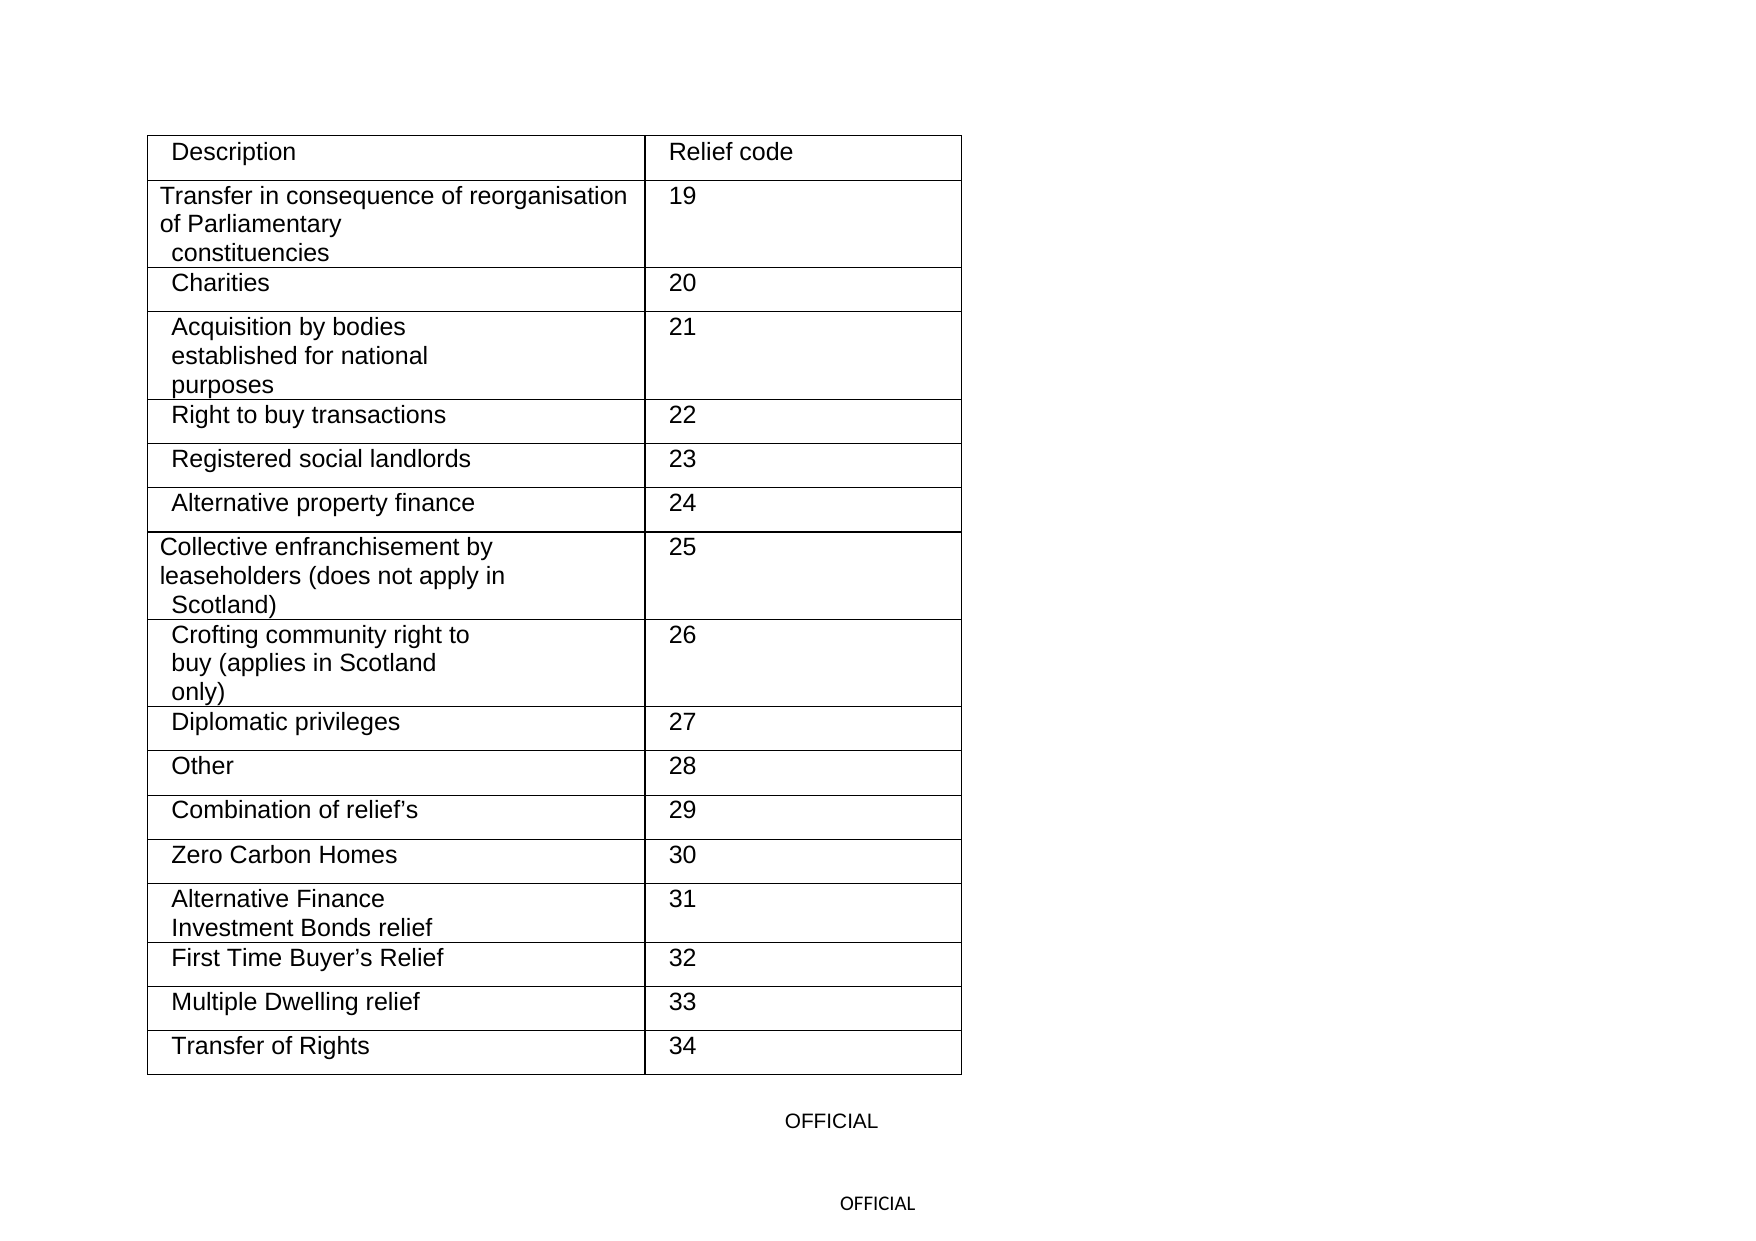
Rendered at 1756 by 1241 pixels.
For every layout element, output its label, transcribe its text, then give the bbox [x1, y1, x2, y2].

table_cell Multiple Dwelling relief [148, 987, 644, 1030]
table_cell Other [148, 751, 644, 794]
table_cell 22 [646, 400, 961, 443]
table_cell 20 [646, 268, 961, 311]
table_cell Crofting community right to buy (applies in Scotland only) [148, 620, 644, 706]
table_cell 30 [646, 840, 961, 883]
table_cell Combination of relief’s [148, 796, 644, 839]
table_cell 29 [646, 796, 961, 839]
table_cell Charities [148, 268, 644, 311]
table_cell Acquisition by bodies established for national purposes [148, 312, 644, 398]
table_cell 33 [646, 987, 961, 1030]
table_cell Registered social landlords [148, 444, 644, 487]
table_cell 31 [646, 884, 961, 942]
table_header Description [148, 136, 644, 180]
table_cell 32 [646, 943, 961, 986]
table_cell Collective enfranchisement by leaseholders (does not apply in Scotland) [148, 533, 644, 619]
table_cell 34 [646, 1031, 961, 1074]
table_cell 27 [646, 707, 961, 750]
table_cell 19 [646, 181, 961, 267]
table_cell Transfer in consequence of reorganisation of Parliamentary constituencies [148, 181, 644, 267]
table_cell 25 [646, 533, 961, 619]
table_cell 26 [646, 620, 961, 706]
table_cell Alternative Finance Investment Bonds relief [148, 884, 644, 942]
table_cell 23 [646, 444, 961, 487]
table_header Relief code [646, 136, 961, 180]
table_cell 28 [646, 751, 961, 794]
table_cell Right to buy transactions [148, 400, 644, 443]
table_cell 21 [646, 312, 961, 398]
table_cell First Time Buyer’s Relief [148, 943, 644, 986]
table_cell Transfer of Rights [148, 1031, 644, 1074]
table_cell 24 [646, 488, 961, 531]
table_cell Diplomatic privileges [148, 707, 644, 750]
table_cell Zero Carbon Homes [148, 840, 644, 883]
table_cell Alternative property finance [148, 488, 644, 531]
